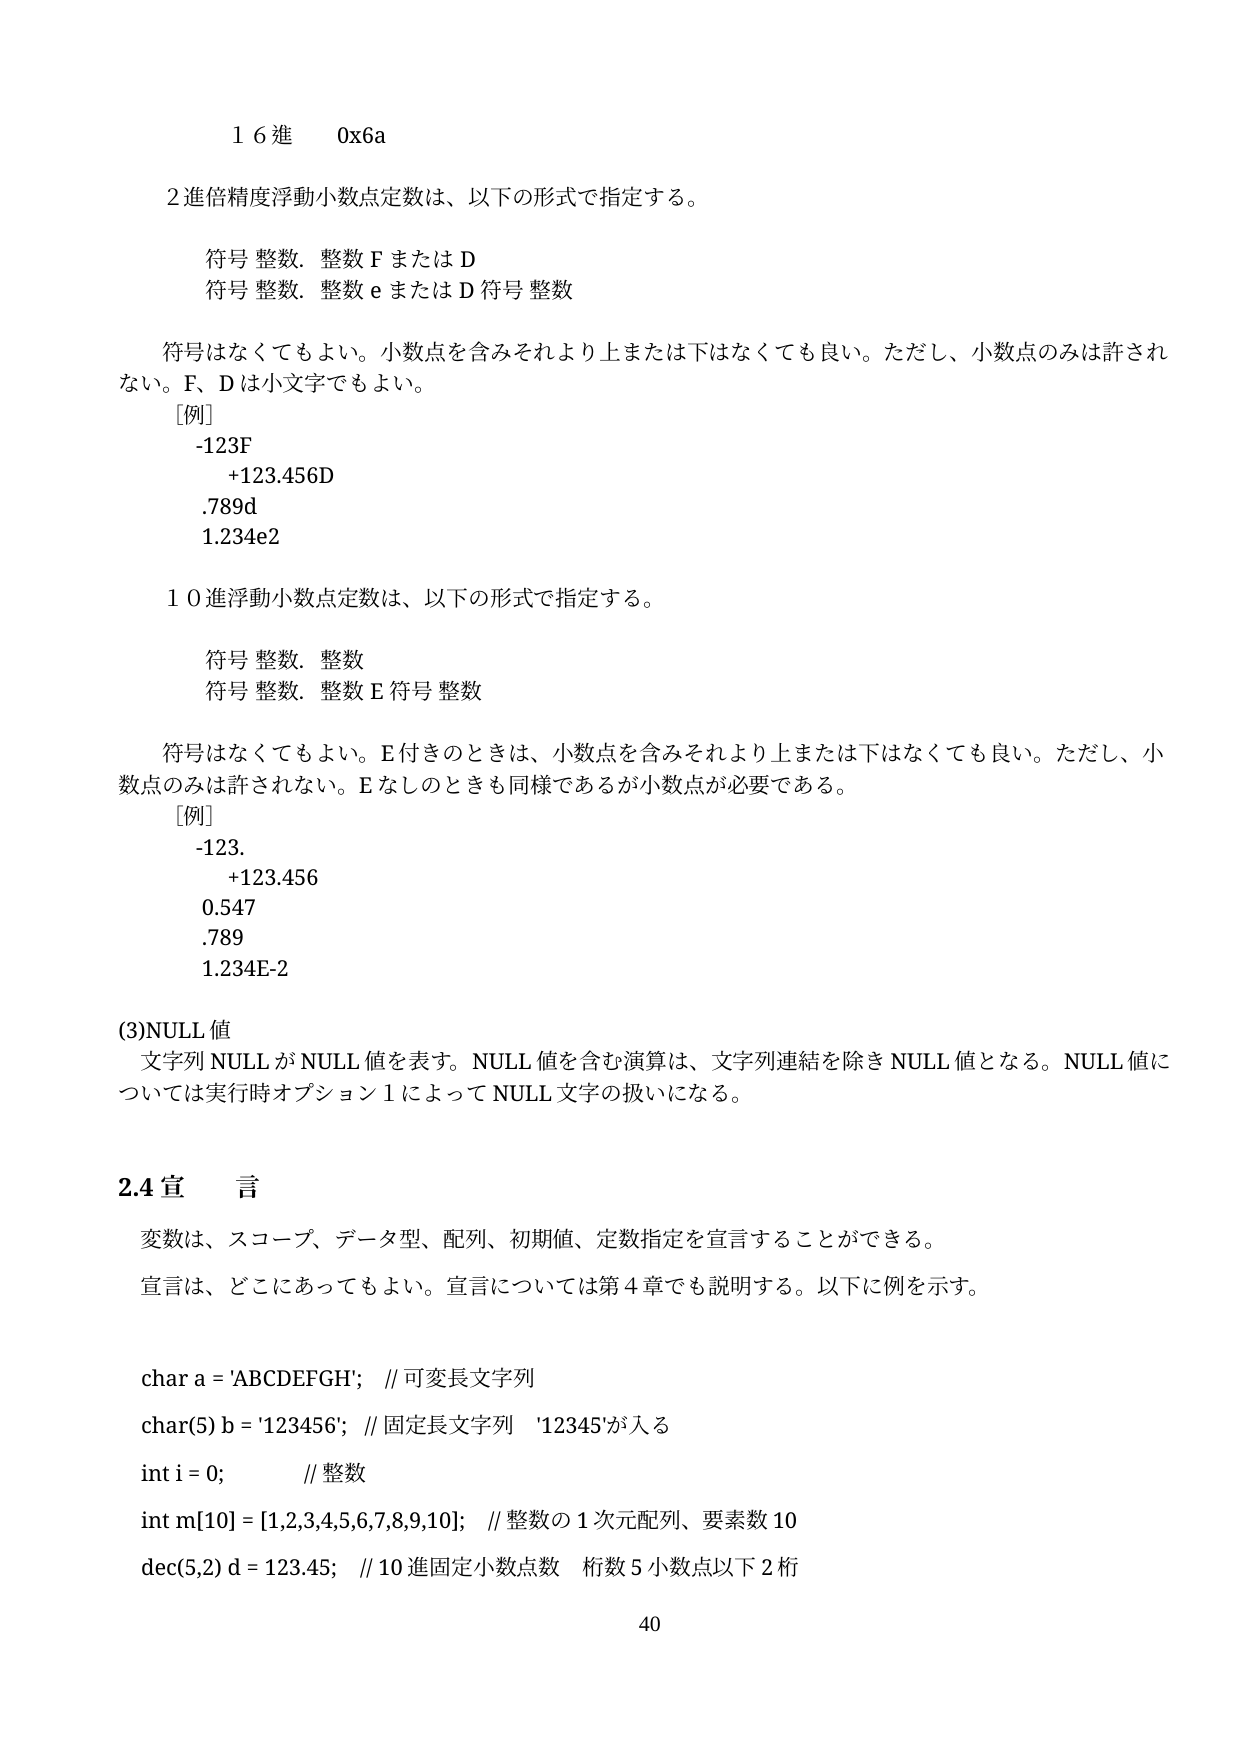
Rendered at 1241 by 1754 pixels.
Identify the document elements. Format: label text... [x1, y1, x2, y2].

text 0.547 [118, 892, 1181, 922]
text 1.234e2 [118, 521, 1181, 551]
text -123. [118, 831, 1181, 861]
text 符号 整数．整数 [118, 643, 1181, 674]
text 符号はなくてもよい。E付きのときは、小数点を含みそれより上または下はなくても良い。ただし、小数点のみは許されない。Eなしのときも同様であるが小数点が必要である。 [118, 736, 1181, 799]
text .789d [118, 490, 1181, 521]
text dec(5,2) d = 123.45; // 10進固定小数点数 桁数5小数点以下2桁 [118, 1550, 1181, 1582]
text １０進浮動小数点定数は、以下の形式で指定する。 [118, 581, 1181, 613]
text 文字列NULLがNULL値を表す。NULL値を含む演算は、文字列連結を除きNULL値となる。NULL値については実行時オプション１によってNULL文字の扱いになる。 [118, 1044, 1181, 1107]
text 2.4 宣 言 [118, 1168, 1181, 1204]
text １６進 0x6a [118, 118, 1181, 150]
text ２進倍精度浮動小数点定数は、以下の形式で指定する。 [118, 180, 1181, 211]
text ［例］ [118, 799, 1181, 831]
text char(5) b = '123456'; // 固定長文字列 '12345'が入る [118, 1408, 1181, 1440]
text 宣言は、どこにあってもよい。宣言については第４章でも説明する。以下に例を示す。 [118, 1269, 1181, 1301]
text 符号 整数．整数 e または D 符号 整数 [118, 273, 1181, 305]
text (3)NULL値 [118, 1013, 1181, 1044]
text char a = 'ABCDEFGH'; // 可変長文字列 [118, 1361, 1181, 1393]
text +123.456 [118, 861, 1181, 892]
text 符号 整数．整数 F または D [118, 242, 1181, 273]
text 符号はなくてもよい。小数点を含みそれより上または下はなくても良い。ただし、小数点のみは許されない。F、Dは小文字でもよい。 [118, 335, 1181, 398]
text int i = 0; // 整数 [118, 1456, 1181, 1487]
text -123F [118, 430, 1181, 460]
text +123.456D [118, 460, 1181, 490]
text 1.234E-2 [118, 952, 1181, 982]
text 変数は、スコープ、データ型、配列、初期値、定数指定を宣言することができる。 [118, 1222, 1181, 1254]
text ［例］ [118, 398, 1181, 430]
text 符号 整数．整数 E 符号 整数 [118, 674, 1181, 706]
text .789 [118, 922, 1181, 952]
text int m[10] = [1,2,3,4,5,6,7,8,9,10]; // 整数の1次元配列、要素数10 [118, 1503, 1181, 1535]
